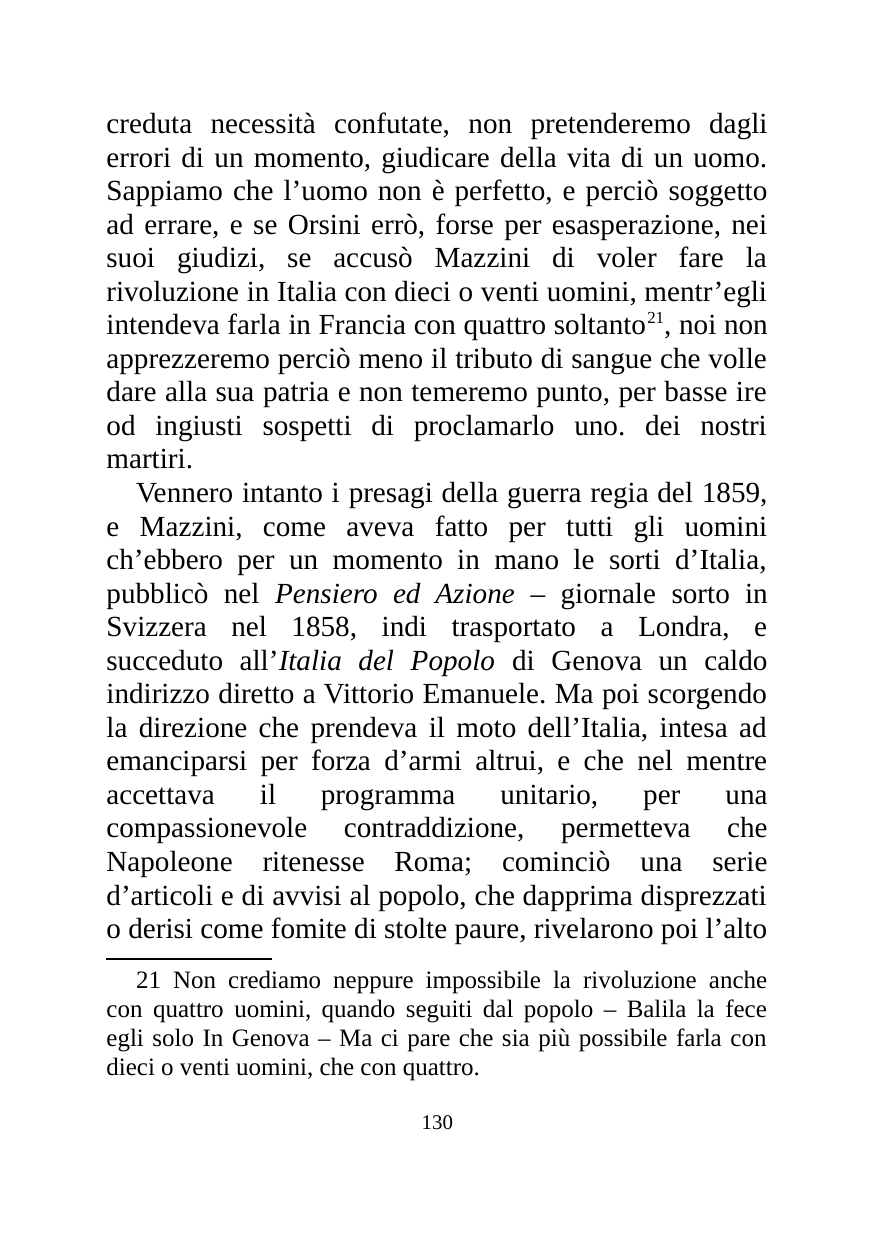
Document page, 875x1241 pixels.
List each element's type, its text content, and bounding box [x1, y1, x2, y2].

text Non crediamo neppure impossibile la rivoluzione anche con quattro uomini, quando seguiti dal popolo – Balila la fece egli solo In Genova – Ma ci pare che sia più possibile farla con dieci o venti uomini, che con quattro. [106, 965, 768, 1080]
text creduta necessità confutate, non pretenderemo dagli errori di un momento, giudicare della vita di un uomo. Sappiamo che l’uomo non è perfetto, e perciò soggetto ad errare, e se Orsini errò, forse per esasperazione, nei suoi giudizi, se accusò Mazzini di voler fare la rivoluzione in Italia con dieci o venti uomini, mentr’egli intendeva farla in Francia con quattro soltanto, noi non apprezzeremo perciò meno il tributo di sangue che volle dare alla sua patria e non temeremo punto, per basse ire od ingiusti sospetti di proclamarlo uno. dei nostri martiri. [106, 106, 768, 475]
text Vennero intanto i presagi della guerra regia del 1859, e Mazzini, come aveva fatto per tutti gli uomini ch’ebbero per un momento in mano le sorti d’Italia, pubblicò nel Pensiero ed Azione – giornale sorto in Svizzera nel 1858, indi trasportato a Londra, e succeduto all’Italia del Popolo di Genova un caldo indirizzo diretto a Vittorio Emanuele. Ma poi scorgendo la direzione che prendeva il moto dell’Italia, intesa ad emanciparsi per forza d’armi altrui, e che nel mentre accettava il programma unitario, per una compassionevole contraddizione, permetteva che Napoleone ritenesse Roma; cominciò una serie d’articoli e di avvisi al popolo, che dapprima disprezzati o derisi come fomite di stolte paure, rivelarono poi l’alto [106, 475, 768, 945]
